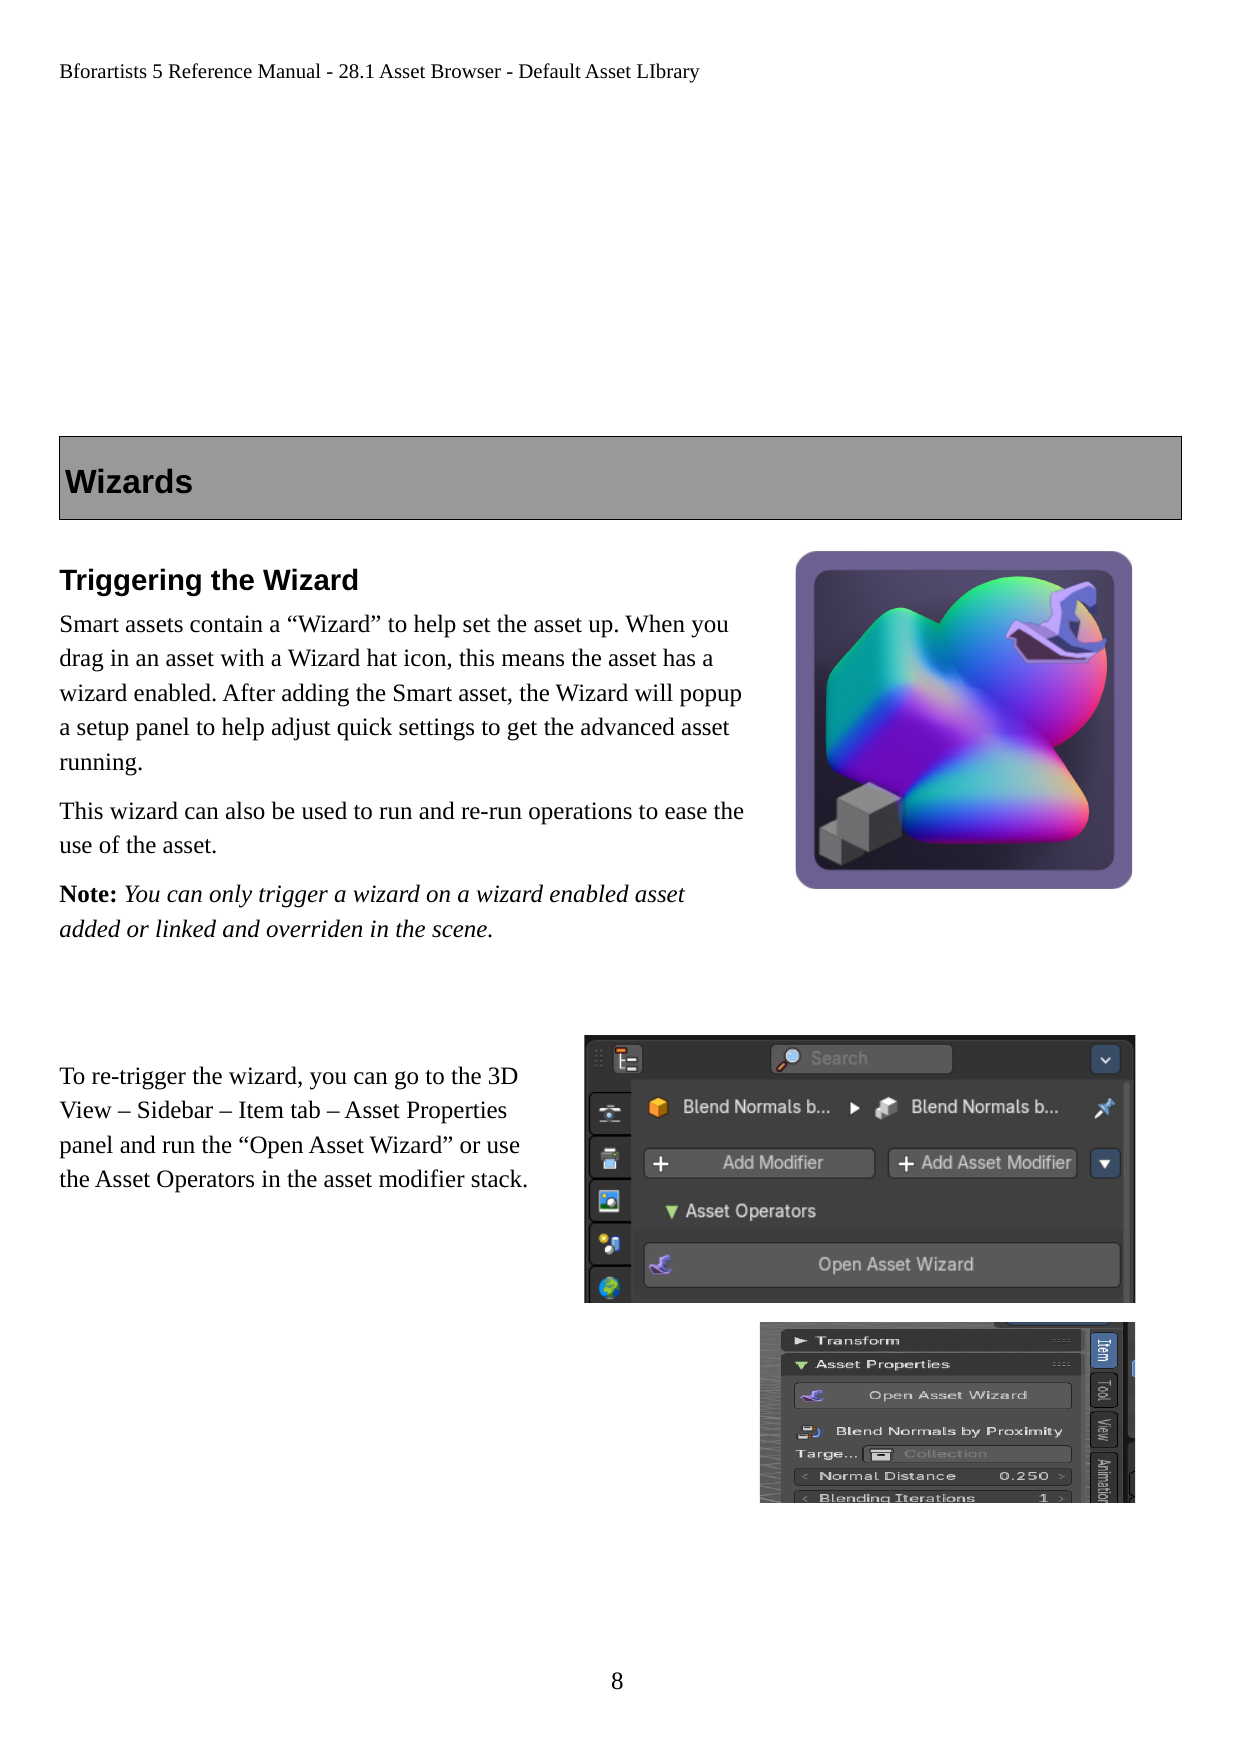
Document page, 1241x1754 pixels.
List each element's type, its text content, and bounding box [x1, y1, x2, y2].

text [1133, 609, 1181, 776]
text Note: You can only trigger a wizard on a wizard enabled asset added or linked and overriden in the scene. [59, 879, 1181, 943]
text This wizard can also be used to run and re-run operations to ease the use of the asset. [59, 796, 795, 859]
table_header Wizards [60, 437, 1181, 519]
subtitle [1133, 563, 1181, 596]
text Smart assets contain a “Wizard” to help set the asset up. When you drag in an asset with a Wizard hat icon, this means the asset has a wizard enabled. After adding the Smart asset, the Wizard will popup a setup panel to help adjust quick settings to get the advanced asset running. [59, 609, 795, 776]
text [1133, 796, 1181, 859]
picture [584, 1035, 1136, 1303]
picture [759, 1322, 1136, 1503]
picture [795, 551, 1133, 889]
text To re-trigger the wizard, you can go to the 3D View – Sidebar – Item tab – Asset Properties panel and run the “Open Asset Wizard” or use the Asset Operators in the asset modifier stack. [59, 1061, 584, 1193]
subtitle Triggering the Wizard [59, 563, 795, 596]
text [1136, 1061, 1181, 1193]
